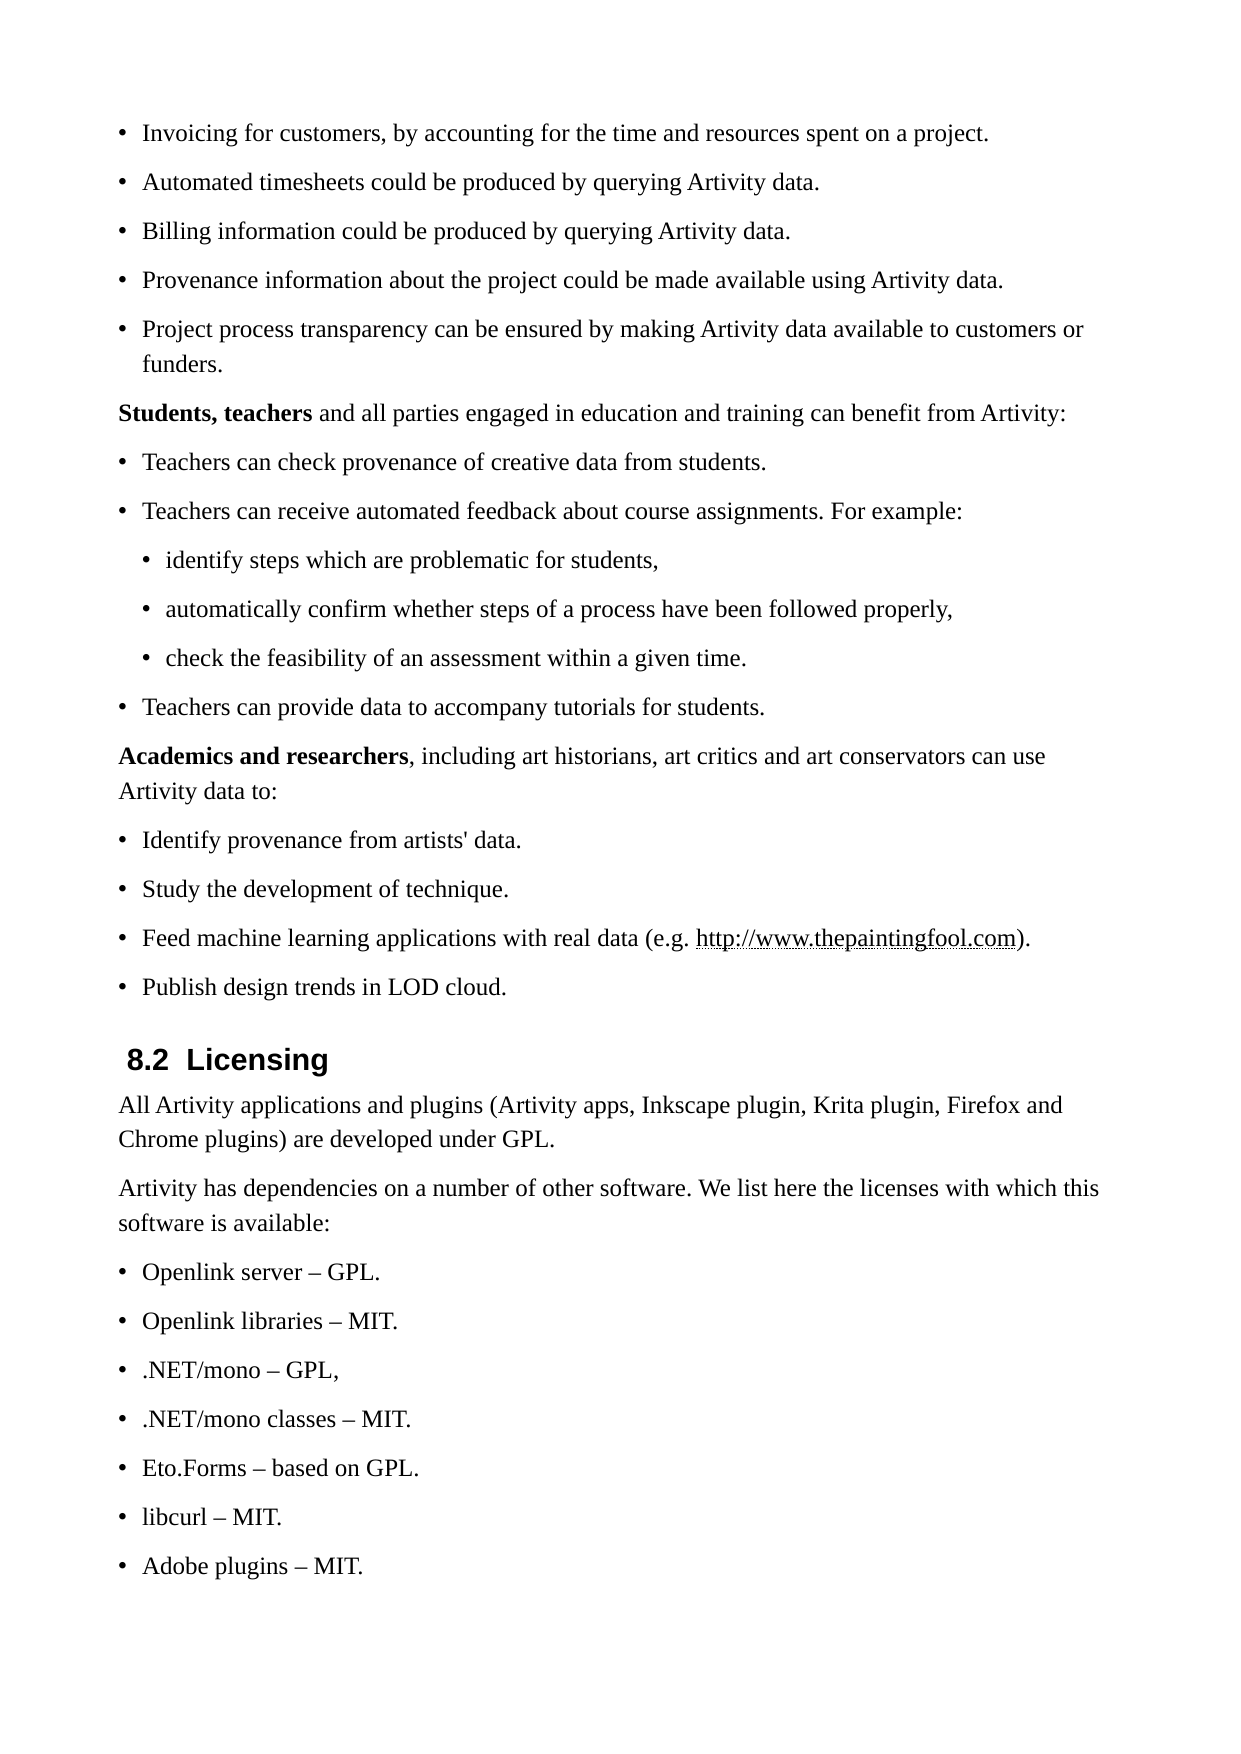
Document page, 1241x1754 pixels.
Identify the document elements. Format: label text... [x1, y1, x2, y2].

list check the feasibility of an assessment within a given time. [142, 643, 1122, 672]
list Eto.Forms – based on GPL. [118, 1453, 1122, 1482]
list identify steps which are problematic for students, [142, 545, 1122, 574]
list .NET/mono – GPL, [118, 1355, 1122, 1384]
list Identify provenance from artists' data. [118, 825, 1122, 854]
list Openlink libraries – MIT. [118, 1306, 1122, 1335]
text All Artivity applications and plugins (Artivity apps, Inkscape plugin, Krita plugin, Firefox and Chrome plugins) are developed under GPL. [118, 1090, 1122, 1153]
list Billing information could be produced by querying Artivity data. [118, 216, 1122, 245]
list Study the development of technique. [118, 874, 1122, 903]
text Artivity has dependencies on a number of other software. We list here the licenses with which this software is available: [118, 1173, 1122, 1237]
list Adobe plugins – MIT. [118, 1551, 1122, 1580]
list .NET/mono classes – MIT. [118, 1404, 1122, 1433]
subtitle Licensing [118, 1042, 1122, 1077]
text Academics and researchers, including art historians, art critics and art conservators can use Artivity data to: [118, 741, 1122, 804]
list Publish design trends in LOD cloud. [118, 972, 1122, 1001]
list Openlink server – GPL. [118, 1257, 1122, 1286]
list Teachers can check provenance of creative data from students. [118, 447, 1122, 476]
list Teachers can provide data to accompany tutorials for students. [118, 692, 1122, 721]
list Project process transparency can be ensured by making Artivity data available to customers or funders. [118, 314, 1122, 378]
list Feed machine learning applications with real data (e.g. http://www.thepaintingfool.com). [118, 923, 1122, 952]
list Teachers can receive automated feedback about course assignments. For example: [118, 496, 1122, 525]
list Provenance information about the project could be made available using Artivity data. [118, 265, 1122, 294]
list Automated timesheets could be produced by querying Artivity data. [118, 167, 1122, 196]
text Students, teachers and all parties engaged in education and training can benefit from Artivity: [118, 398, 1122, 427]
list libcurl – MIT. [118, 1502, 1122, 1531]
list Invoicing for customers, by accounting for the time and resources spent on a project. [118, 118, 1122, 147]
list automatically confirm whether steps of a process have been followed properly, [142, 594, 1122, 623]
